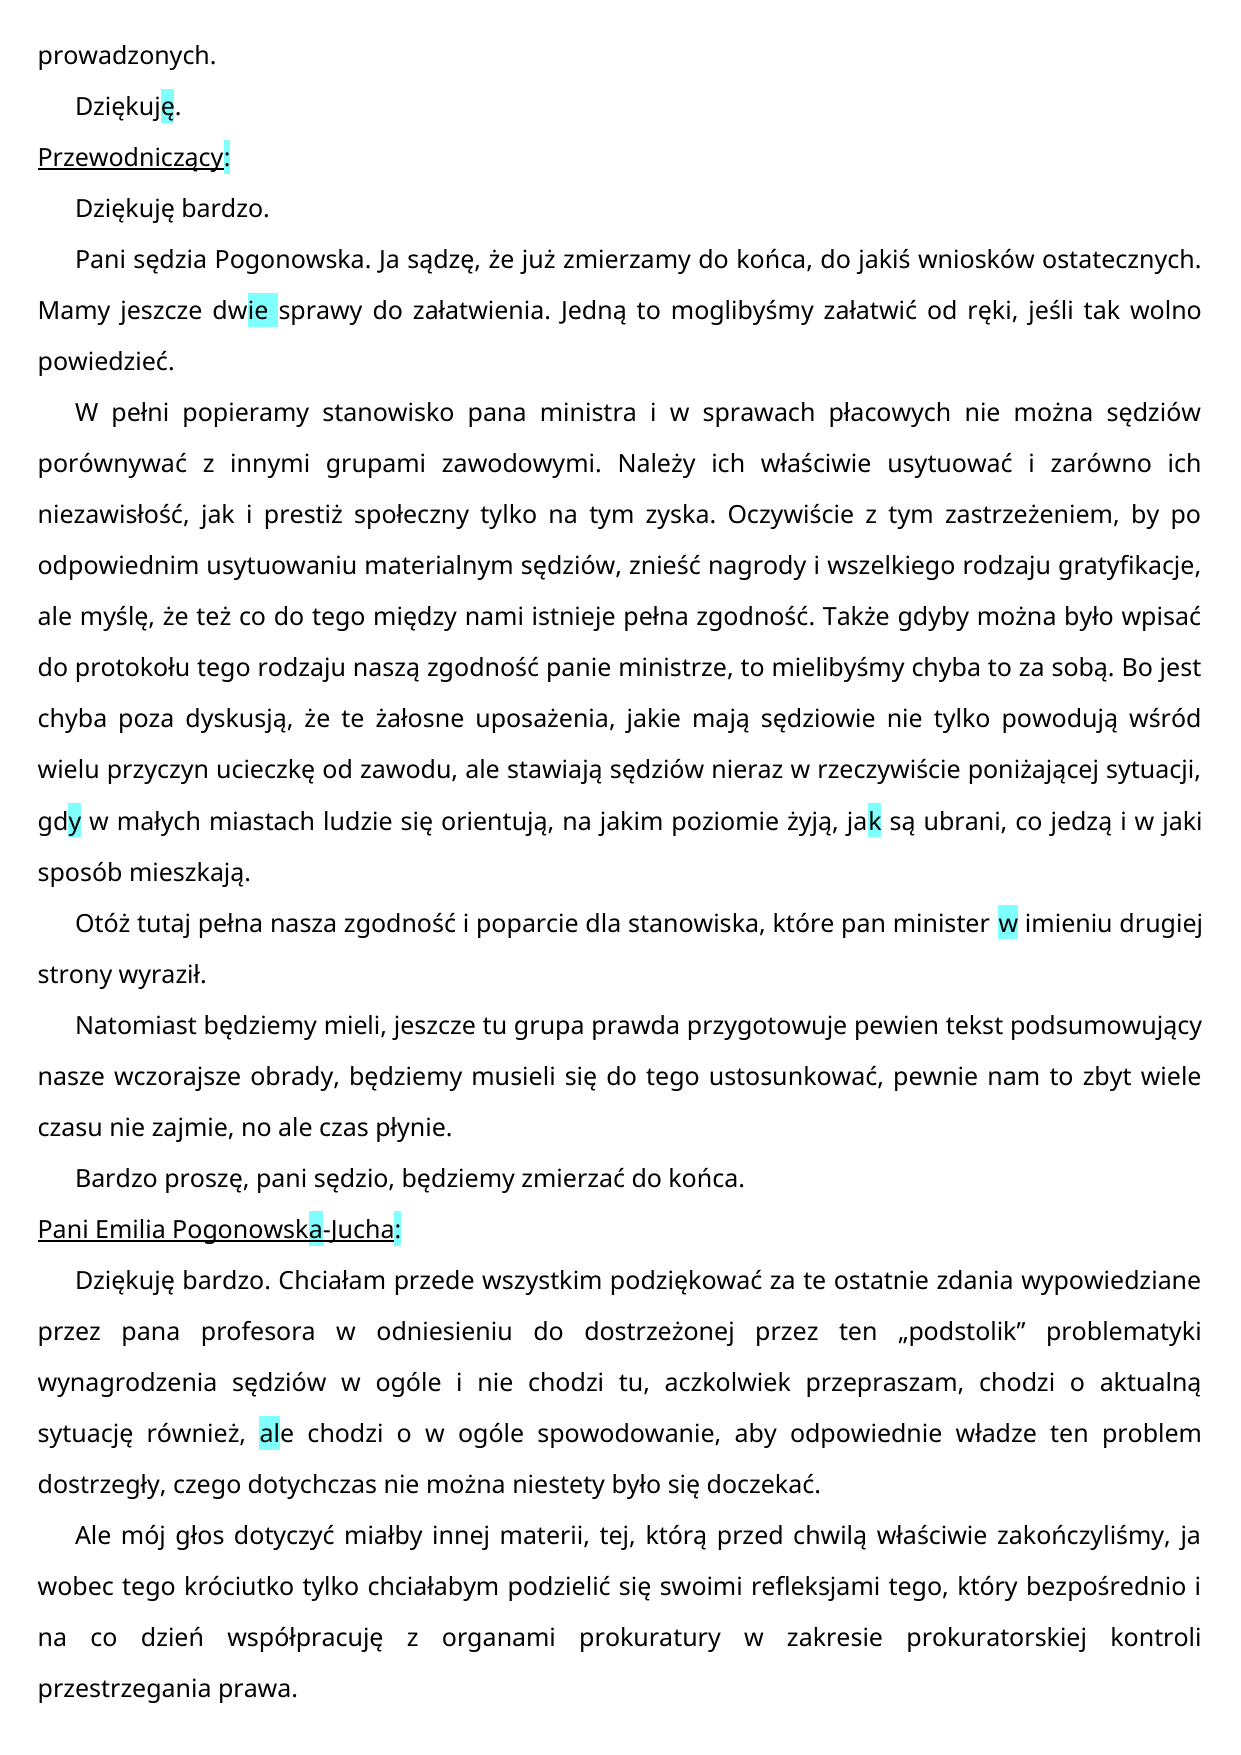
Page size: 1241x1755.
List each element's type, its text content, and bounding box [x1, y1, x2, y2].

text prowadzonych. [37, 37, 1203, 72]
text Pani Emilia Pogonowska-Jucha: [37, 1211, 1203, 1246]
text Dziękuję bardzo. [37, 191, 1203, 225]
text Przewodniczący: [37, 139, 1203, 174]
text W pełni popieramy stanowisko pana ministra i w sprawach płacowych nie można sędziów porównywać z innymi grupami zawodowymi. Należy ich właściwie usytuować i zarówno ich niezawisłość, jak i prestiż społeczny tylko na tym zyska. Oczywiście z tym zastrzeżeniem, by po odpowiednim usytuowaniu materialnym sędziów, znieść nagrody i wszelkiego rodzaju gratyfikacje, ale myślę, że też co do tego między nami istnieje pełna zgodność. Także gdyby można było wpisać do protokołu tego rodzaju naszą zgodność panie ministrze, to mielibyśmy chyba to za sobą. Bo jest chyba poza dyskusją, że te żałosne uposażenia, jakie mają sędziowie nie tylko powodują wśród wielu przyczyn ucieczkę od zawodu, ale stawiają sędziów nieraz w rzeczywiście poniżającej sytuacji, gdy w małych miastach ludzie się orientują, na jakim poziomie żyją, jak są ubrani, co jedzą i w jaki sposób mieszkają. [37, 395, 1203, 888]
text Pani sędzia Pogonowska. Ja sądzę, że już zmierzamy do końca, do jakiś wniosków ostatecznych. Mamy jeszcze dwie sprawy do załatwienia. Jedną to moglibyśmy załatwić od ręki, jeśli tak wolno powiedzieć. [37, 242, 1203, 378]
text Ale mój głos dotyczyć miałby innej materii, tej, którą przed chwilą właściwie zakończyliśmy, ja wobec tego króciutko tylko chciałabym podzielić się swoimi refleksjami tego, który bezpośrednio i na co dzień współpracuję z organami prokuratury w zakresie prokuratorskiej kontroli przestrzegania prawa. [37, 1518, 1203, 1705]
text Otóż tutaj pełna nasza zgodność i poparcie dla stanowiska, które pan minister w imieniu drugiej strony wyraził. [37, 905, 1203, 990]
text Dziękuję. [37, 88, 1203, 123]
text Natomiast będziemy mieli, jeszcze tu grupa prawda przygotowuje pewien tekst podsumowujący nasze wczorajsze obrady, będziemy musieli się do tego ustosunkować, pewnie nam to zbyt wiele czasu nie zajmie, no ale czas płynie. [37, 1007, 1203, 1143]
text Dziękuję bardzo. Chciałam przede wszystkim podziękować za te ostatnie zdania wypowiedziane przez pana profesora w odniesieniu do dostrzeżonej przez ten „podstolik” problematyki wynagrodzenia sędziów w ogóle i nie chodzi tu, aczkolwiek przepraszam, chodzi o aktualną sytuację również, ale chodzi o w ogóle spowodowanie, aby odpowiednie władze ten problem dostrzegły, czego dotychczas nie można niestety było się doczekać. [37, 1262, 1203, 1501]
text Bardzo proszę, pani sędzio, będziemy zmierzać do końca. [37, 1160, 1203, 1194]
